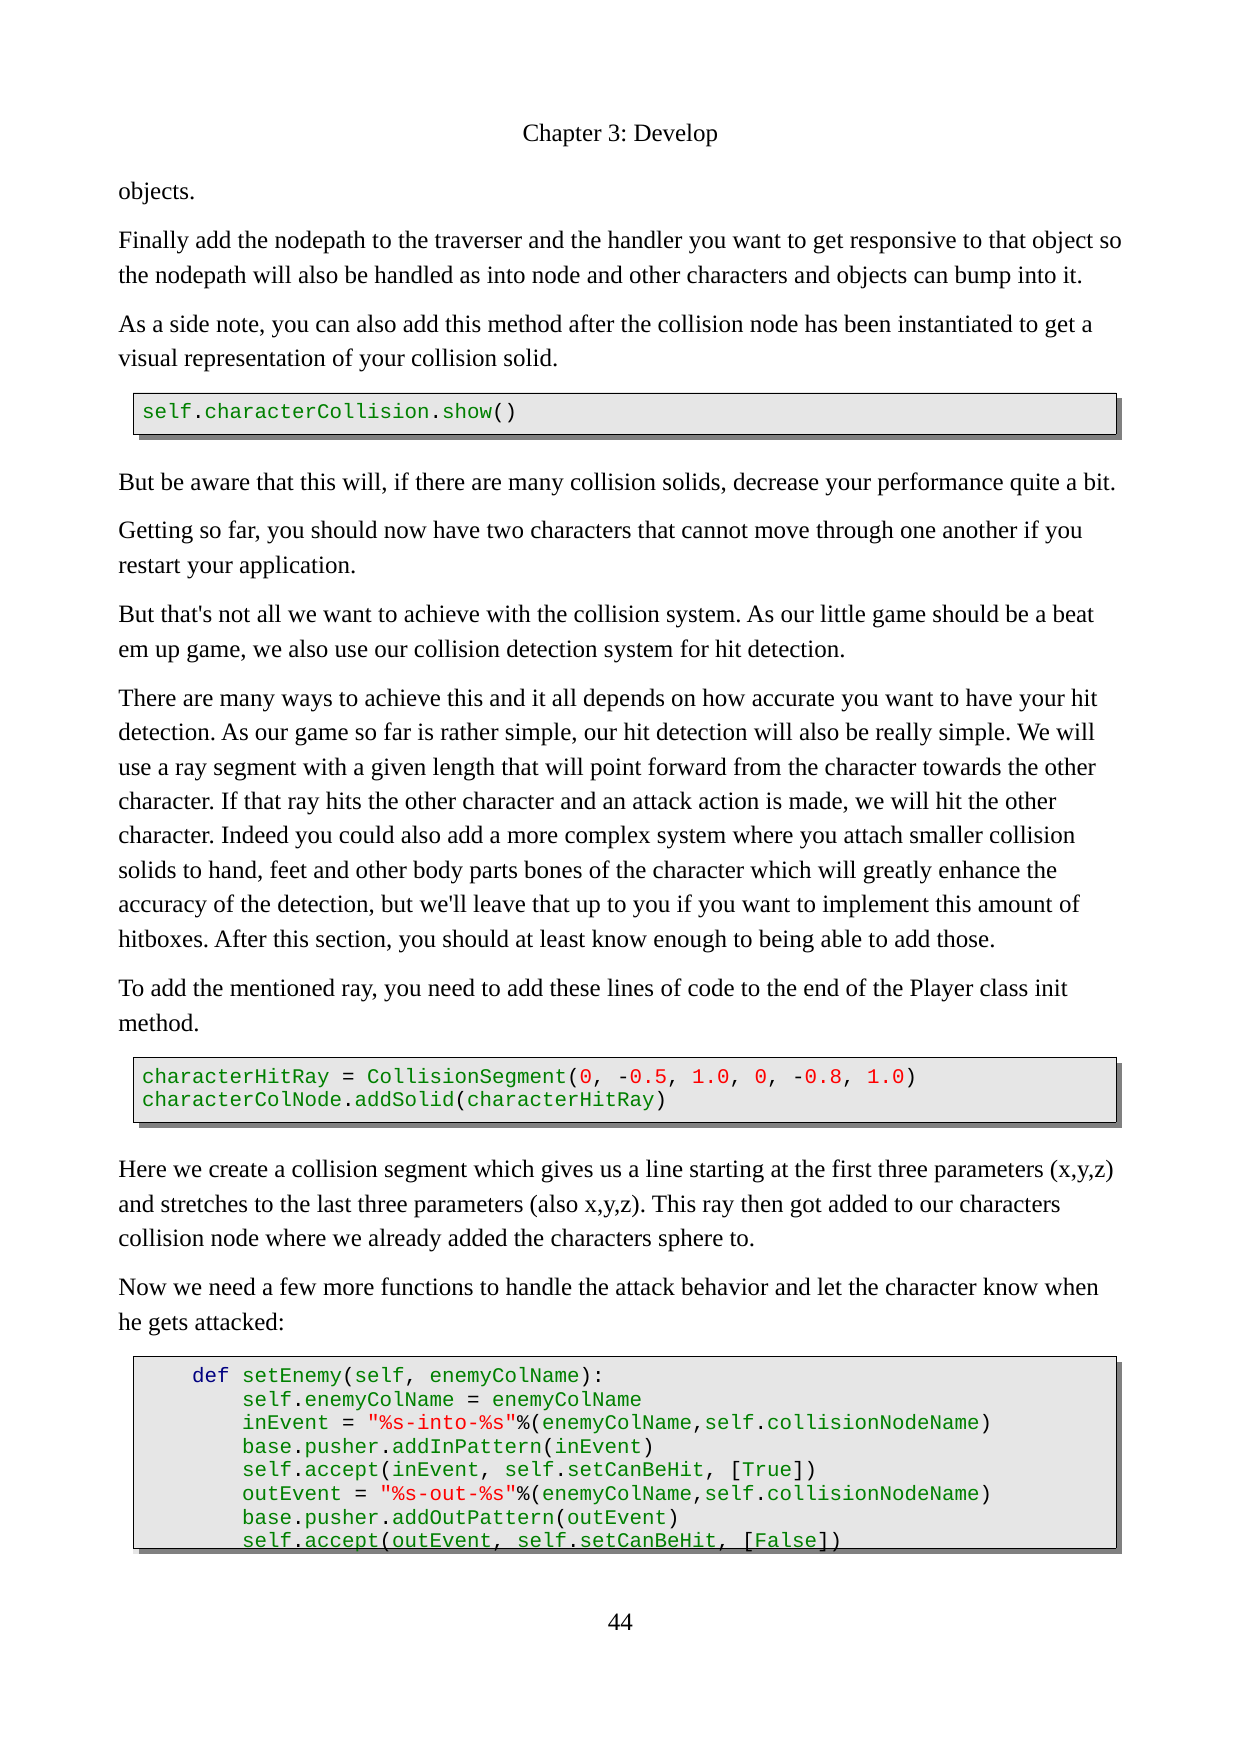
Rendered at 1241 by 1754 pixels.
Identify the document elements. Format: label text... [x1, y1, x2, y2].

text Here we create a collision segment which gives us a line starting at the first three parameters (x,y,z) and stretches to the last three parameters (also x,y,z). This ray then got added to our characters collision node where we already added the characters sphere to. [118, 1154, 1122, 1252]
text characterColNode.addSolid(characterHitRay) [134, 1080, 1116, 1122]
text Now we need a few more functions to handle the attack behavior and let the character know when he gets attacked: [118, 1272, 1122, 1336]
text To add the mentioned ray, you need to add these lines of code to the end of the Player class init method. [118, 973, 1122, 1036]
text outEvent = "%s-out-%s"%(enemyColName,self.collisionNodeName) [134, 1474, 1116, 1498]
text self.characterCollision.show() [134, 394, 1116, 434]
text Finally add the nodepath to the traverser and the handler you want to get responsive to that object so the nodepath will also be handled as into node and other characters and objects can bump into it. [118, 225, 1122, 289]
text base.pusher.addOutPattern(outEvent) [134, 1498, 1116, 1521]
text But that's not all we want to achieve with the collision system. As our little game should be a beat em up game, we also use our collision detection system for hit detection. [118, 599, 1122, 662]
text self.enemyColName = enemyColName [134, 1379, 1116, 1403]
text base.pusher.addInPattern(inEvent) [134, 1427, 1116, 1451]
text inEvent = "%s-into-%s"%(enemyColName,self.collisionNodeName) [134, 1403, 1116, 1427]
text There are many ways to achieve this and it all depends on how accurate you want to have your hit detection. As our game so far is rather simple, our hit detection will also be really simple. We will use a ray segment with a given length that will point forward from the character towards the other character. If that ray hits the other character and an attack action is made, we will hit the other character. Indeed you could also add a more complex system where you attach smaller collision solids to hand, feet and other body parts bones of the character which will greatly enhance the accuracy of the detection, but we'll leave that up to you if you want to implement this amount of hitboxes. After this section, you should at least know enough to being able to add those. [118, 683, 1122, 953]
text self.accept(inEvent, self.setCanBeHit, [True]) [134, 1451, 1116, 1474]
text But be aware that this will, if there are many collision solids, decrease your performance quite a bit. [118, 467, 1122, 495]
text As a side note, you can also add this method after the collision node has been instantiated to get a visual representation of your collision solid. [118, 309, 1122, 372]
text self.accept(outEvent, self.setCanBeHit, [False]) [134, 1521, 1116, 1548]
text def setEnemy(self, enemyColName): [134, 1357, 1116, 1379]
text Getting so far, you should now have two characters that cannot move through one another if you restart your application. [118, 516, 1122, 579]
text characterHitRay = CollisionSegment(0, -0.5, 1.0, 0, -0.8, 1.0) [134, 1058, 1116, 1080]
text objects. [118, 176, 1122, 205]
